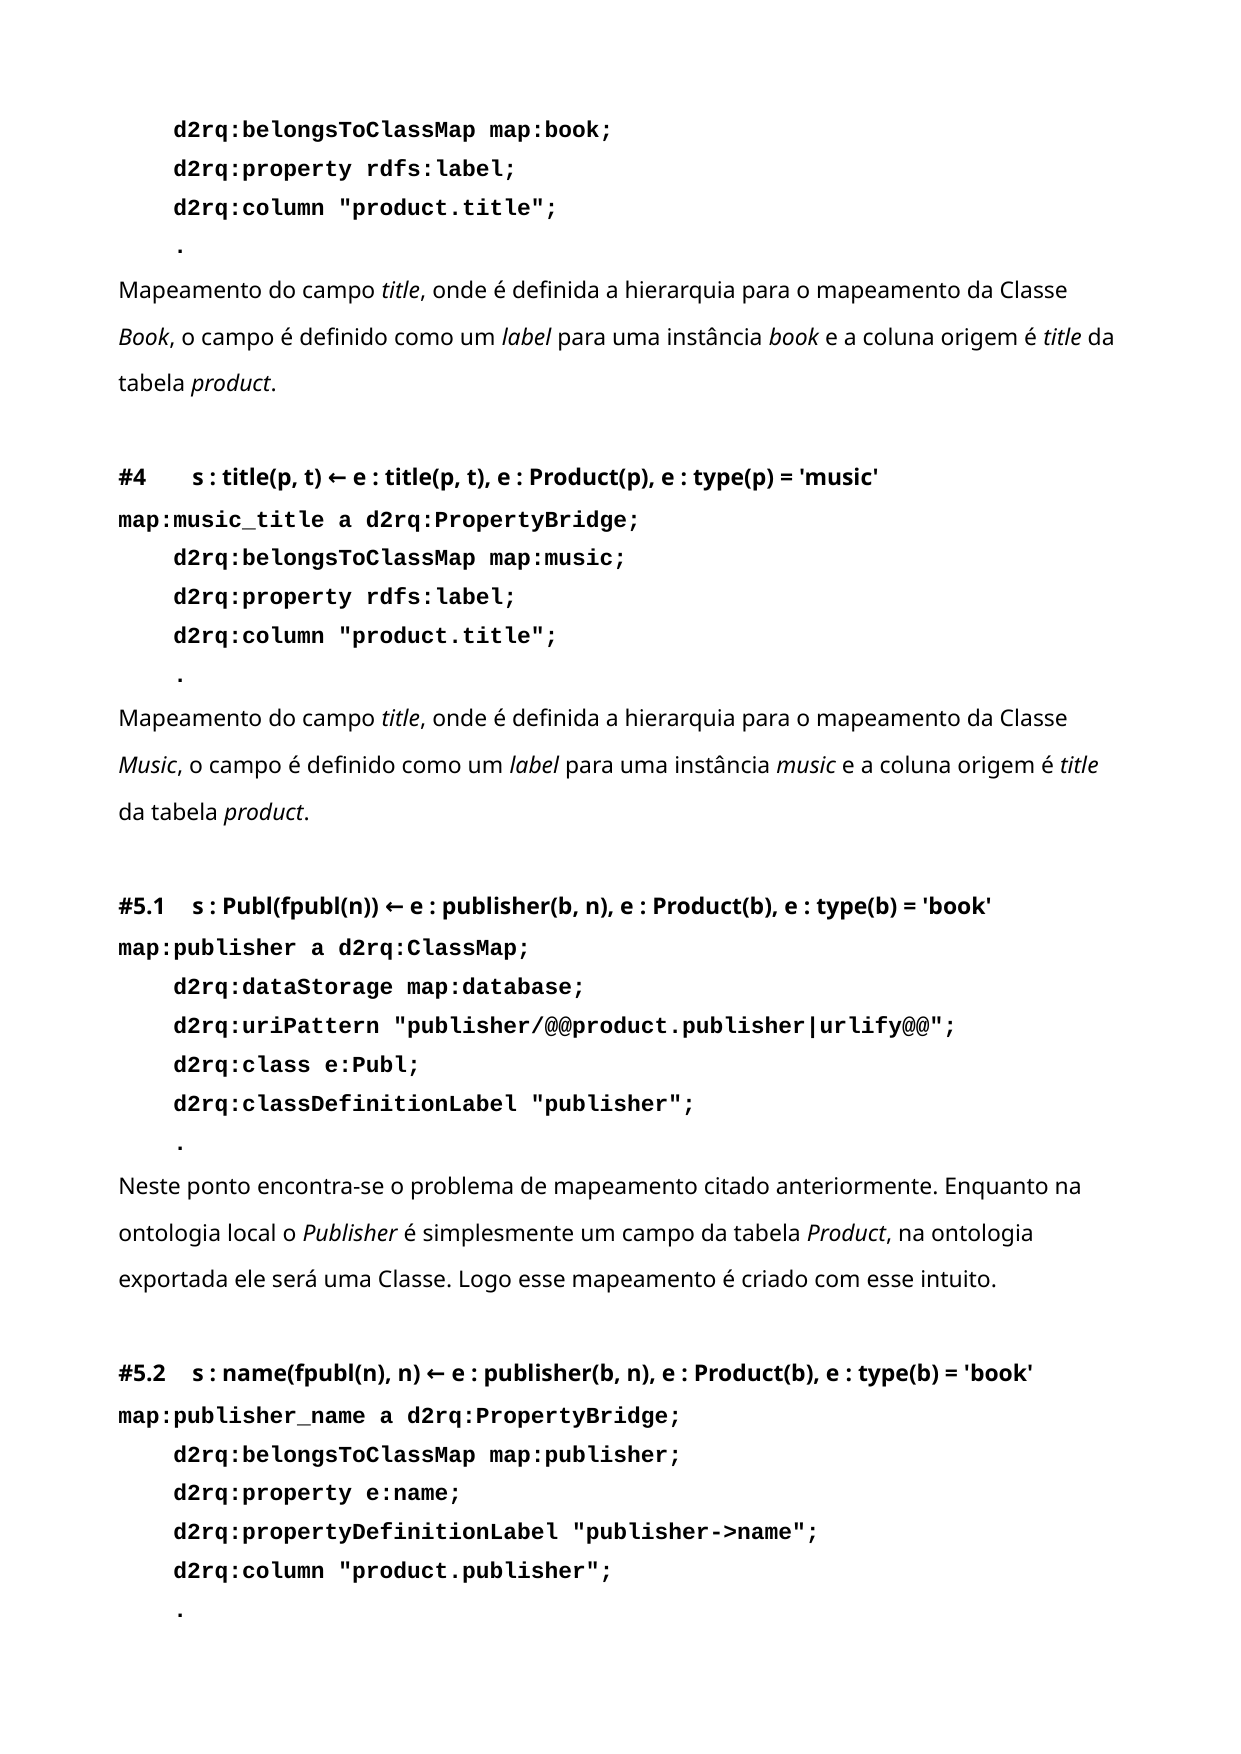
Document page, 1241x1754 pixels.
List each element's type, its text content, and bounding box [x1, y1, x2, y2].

text #4 s : title(p, t) ← e : title(p, t), e : Product(p), e : type(p) = 'music' [118, 461, 1122, 492]
text . [118, 1131, 1122, 1157]
text #5.1 s : Publ(fpubl(n)) ← e : publisher(b, n), e : Product(b), e : type(b) = 'book' [118, 890, 1122, 921]
text d2rq:belongsToClassMap map:music; [118, 547, 1122, 573]
text map:music_title a d2rq:PropertyBridge; [118, 508, 1122, 534]
text #5.2 s : name(fpubl(n), n) ← e : publisher(b, n), e : Product(b), e : type(b) = 'book' [118, 1357, 1122, 1388]
text d2rq:belongsToClassMap map:book; [118, 118, 1122, 144]
text map:publisher a d2rq:ClassMap; [118, 937, 1122, 962]
text d2rq:column "product.title"; [118, 624, 1122, 650]
text map:publisher_name a d2rq:PropertyBridge; [118, 1404, 1122, 1430]
text d2rq:column "product.publisher"; [118, 1559, 1122, 1585]
text d2rq:property rdfs:label; [118, 157, 1122, 183]
text Neste ponto encontra-se o problema de mapeamento citado anteriormente. Enquanto na ontologia local o Publisher é simplesmente um campo da tabela Product, na ontologia exportada ele será uma Classe. Logo esse mapeamento é criado com esse intuito. [118, 1170, 1122, 1295]
text Mapeamento do campo title, onde é definida a hierarquia para o mapeamento da Classe Book, o campo é definido como um label para uma instância book e a coluna origem é title da tabela product. [118, 273, 1122, 398]
text Mapeamento do campo title, onde é definida a hierarquia para o mapeamento da Classe Music, o campo é definido como um label para uma instância music e a coluna origem é title da tabela product. [118, 702, 1122, 827]
text d2rq:classDefinitionLabel "publisher"; [118, 1092, 1122, 1118]
text d2rq:property e:name; [118, 1482, 1122, 1508]
text d2rq:column "product.title"; [118, 196, 1122, 222]
text d2rq:dataStorage map:database; [118, 975, 1122, 1001]
text d2rq:property rdfs:label; [118, 586, 1122, 612]
text . [118, 1598, 1122, 1624]
text . [118, 235, 1122, 261]
text d2rq:belongsToClassMap map:publisher; [118, 1443, 1122, 1469]
text . [118, 663, 1122, 689]
text d2rq:uriPattern "publisher/@@product.publisher|urlify@@"; [118, 1014, 1122, 1040]
text d2rq:propertyDefinitionLabel "publisher->name"; [118, 1521, 1122, 1547]
text d2rq:class e:Publ; [118, 1053, 1122, 1079]
